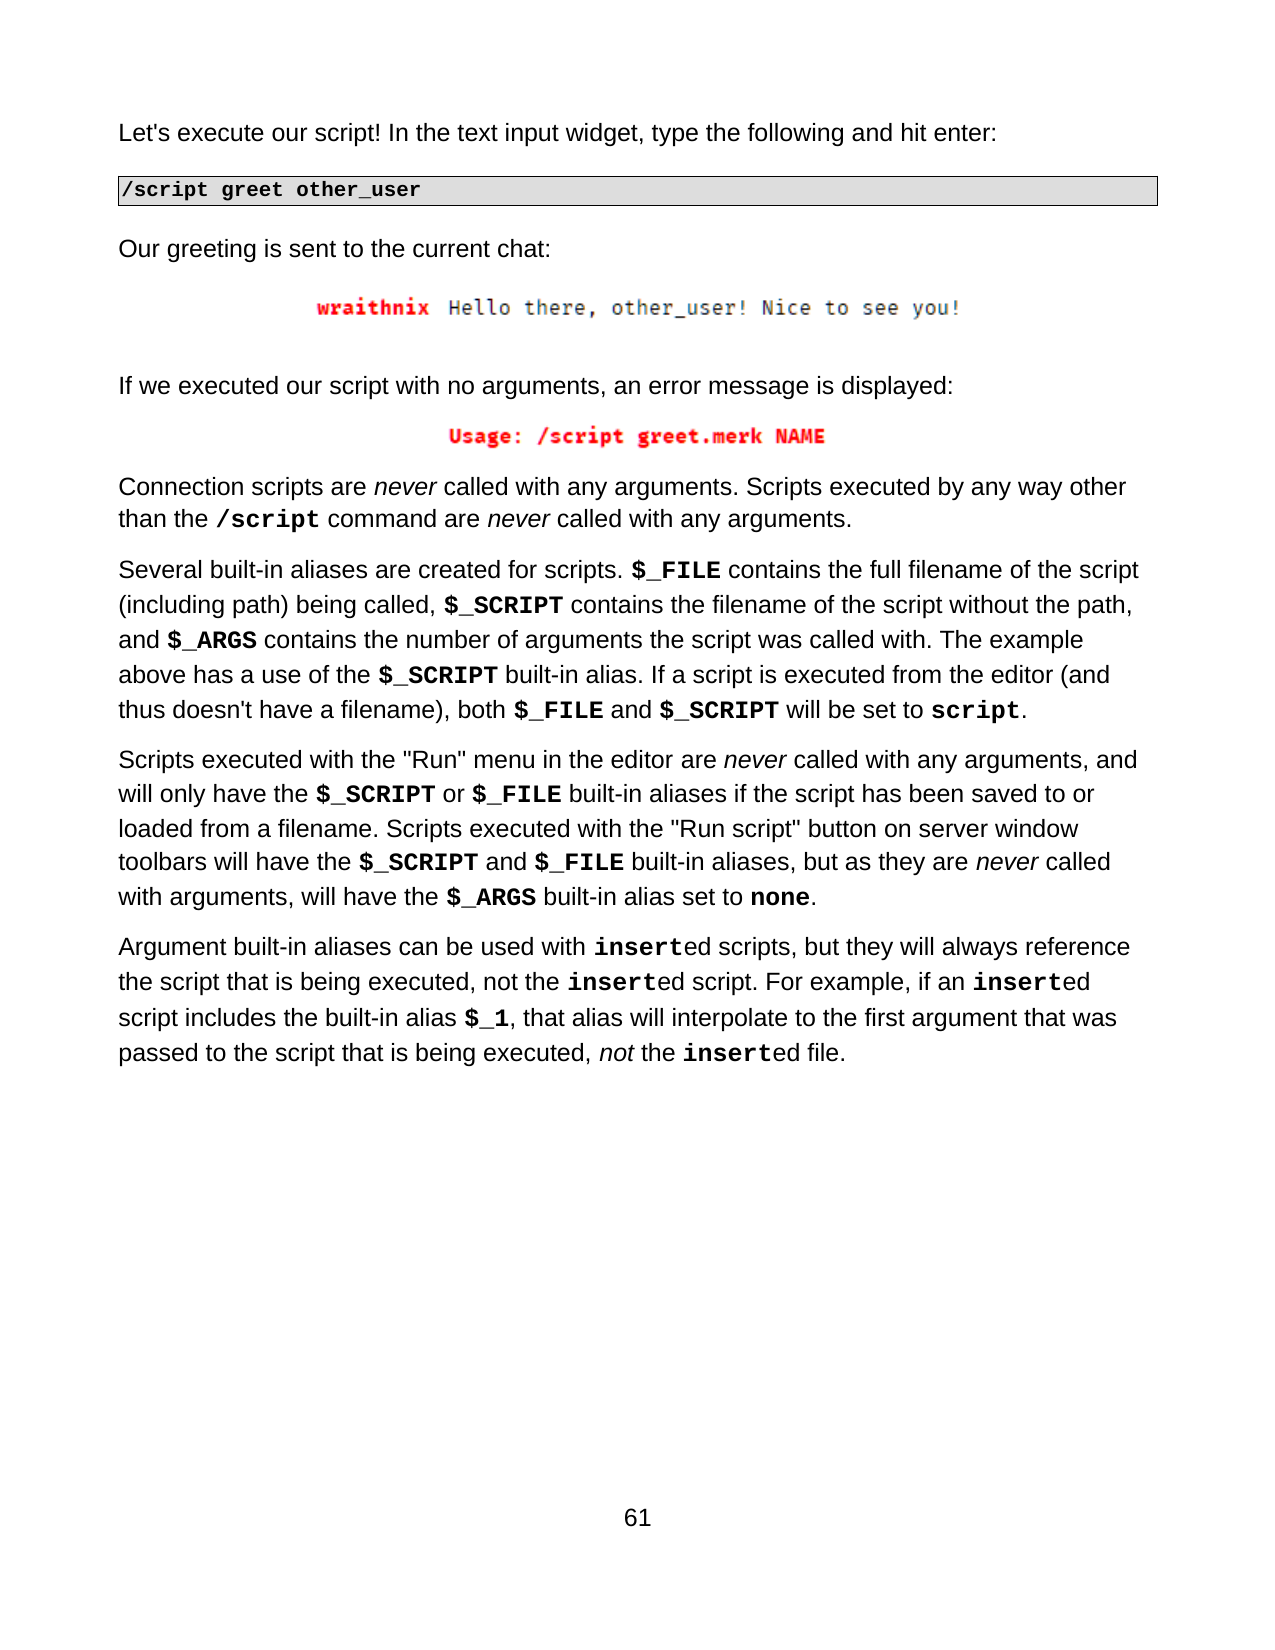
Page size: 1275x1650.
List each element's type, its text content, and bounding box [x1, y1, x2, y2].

picture [311, 291, 964, 323]
table_header /script greet other_user [119, 177, 1157, 205]
text Let's execute our script! In the text input widget, type the following and hit enter: [118, 118, 1157, 147]
text Our greeting is sent to the current chat: [118, 234, 1157, 263]
text Connection scripts are never called with any arguments. Scripts executed by any way other than the /script command are never called with any arguments. [118, 471, 1157, 535]
text If we executed our script with no arguments, an error message is displayed: [118, 371, 1157, 399]
text Several built-in aliases are created for scripts. $_FILE contains the full filename of the script (including path) being called, $_SCRIPT contains the filename of the script without the path, and $_ARGS contains the number of arguments the script was called with. The example above has a use of the $_SCRIPT built-in alias. If a script is executed from the editor (and thus doesn't have a filename), both $_FILE and $_SCRIPT will be set to script. [118, 554, 1157, 726]
picture [443, 418, 832, 453]
text Argument built-in aliases can be used with inserted scripts, but they will always reference the script that is being executed, not the inserted script. For example, if an inserted script includes the built-in alias $_1, that alias will interpolate to the first argument that was passed to the script that is being executed, not the inserted file. [118, 932, 1157, 1069]
text Scripts executed with the "Run" menu in the editor are never called with any arguments, and will only have the $_SCRIPT or $_FILE built-in aliases if the script has been saved to or loaded from a filename. Scripts executed with the "Run script" button on server window toolbars will have the $_SCRIPT and $_FILE built-in aliases, but as they are never called with arguments, will have the $_ARGS built-in alias set to none. [118, 746, 1157, 913]
